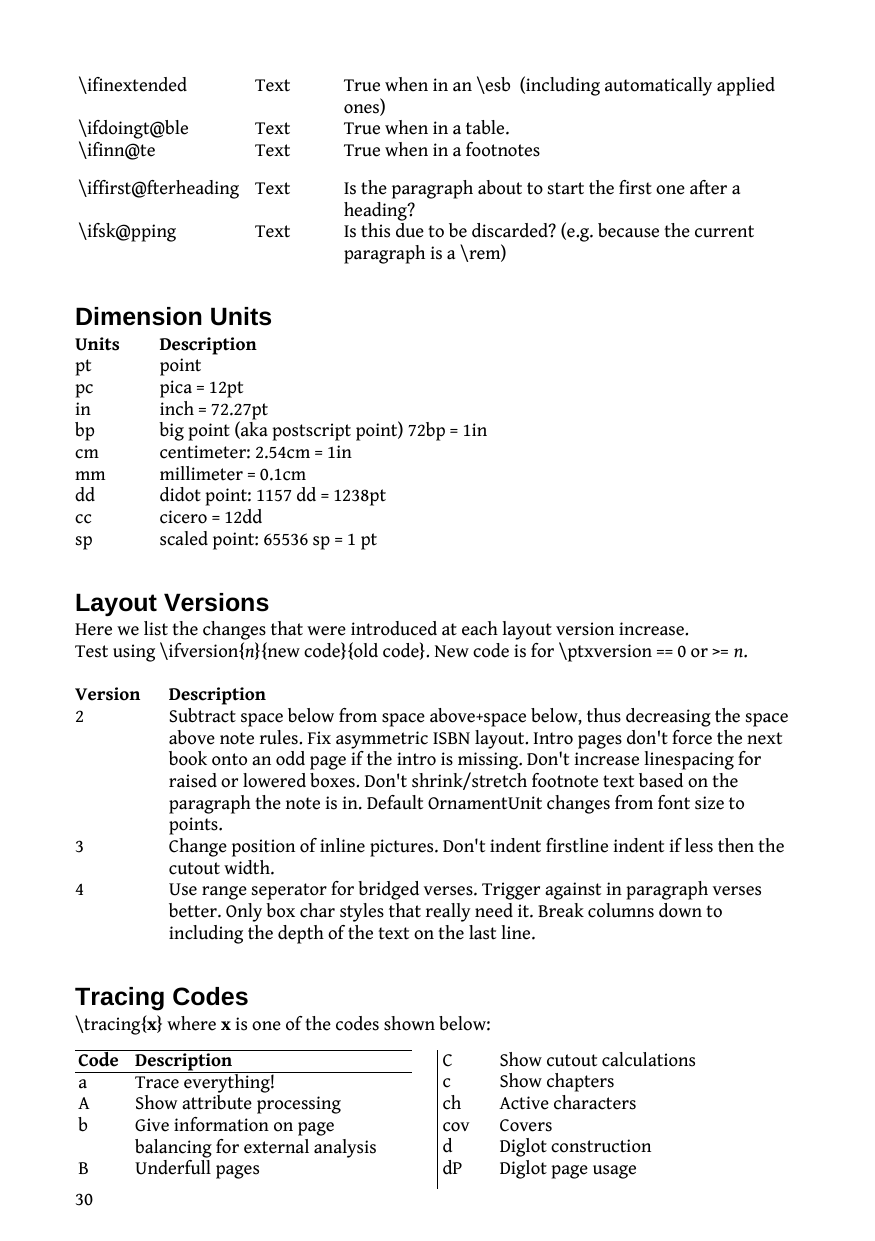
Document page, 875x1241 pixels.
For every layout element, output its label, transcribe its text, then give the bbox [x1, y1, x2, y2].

text \tracing{x} where x is one of the codes shown below: [75, 1013, 799, 1035]
table_cell a [75, 1073, 132, 1093]
subtitle Layout Versions [75, 587, 799, 616]
table_cell Diglot page usage [496, 1158, 777, 1180]
table_cell 2 [75, 706, 169, 836]
table_header Units [75, 334, 159, 355]
table_cell b [75, 1115, 132, 1158]
subtitle Tracing Codes [75, 982, 799, 1010]
table_cell in [75, 399, 159, 420]
table_cell Show cutout calculations [496, 1050, 777, 1071]
table_header Description [169, 685, 799, 706]
table_cell Text [252, 140, 341, 178]
table_header Version [75, 685, 169, 706]
table_cell Text [252, 221, 341, 265]
table_cell d [439, 1136, 496, 1158]
table_header Description [132, 1051, 412, 1072]
table_cell True when in a table. [341, 118, 799, 140]
table_cell dd [75, 485, 159, 507]
table_cell Show attribute processing [132, 1093, 412, 1115]
table_cell \⁠iffirst@fterheading [75, 178, 252, 221]
table_cell A [75, 1093, 132, 1115]
table_cell ch [439, 1093, 496, 1115]
table_cell didot point: 1157 dd = 1238pt [159, 485, 797, 507]
table_cell Show chapters [496, 1071, 777, 1093]
table_cell Is this due to be discarded? (e.g. because the current paragraph is a \rem) [341, 221, 799, 265]
table_cell inch = 72.27pt [159, 399, 797, 420]
table_cell cicero = 12dd [159, 507, 797, 529]
table_cell Trace everything! [132, 1073, 412, 1093]
table_cell Text [252, 118, 341, 140]
table_cell Subtract space below from space above+space below, thus decreasing the space above note rules. Fix asymmetric ISBN layout. Intro pages don't force the next book onto an odd page if the intro is missing. Don't increase linespacing for raised or lowered boxes. Don't shrink/stretch footnote text based on the paragraph the note is in. Default OrnamentUnit changes from font size to points. [169, 706, 799, 836]
table_cell Active characters [496, 1093, 777, 1115]
table_cell Covers [496, 1115, 777, 1136]
table_cell Use range seperator for bridged verses. Trigger against in paragraph verses better. Only box char styles that really need it. Break columns down to including the depth of the text on the last line. [169, 880, 799, 944]
table_header Code [75, 1051, 132, 1072]
table_cell c [439, 1071, 496, 1093]
table_cell mm [75, 464, 159, 485]
table_cell millimeter = 0.1cm [159, 464, 797, 485]
table_cell centimeter: 2.54cm = 1in [159, 442, 797, 464]
table_cell Underfull pages [132, 1158, 412, 1180]
table_cell True when in a footnotes [341, 140, 799, 178]
table_cell sp [75, 529, 159, 550]
table_cell Diglot construction [496, 1136, 777, 1158]
text Test using \ifversion{n}{new code}{old code}. New code is for \ptxversion == 0 or >= n. [75, 641, 799, 663]
table_cell Text [252, 75, 341, 118]
table_cell B [75, 1158, 132, 1180]
table_cell dP [439, 1158, 496, 1180]
subtitle Dimension Units [75, 302, 799, 331]
table_cell pt [75, 355, 159, 377]
table_cell Is the paragraph about to start the first one after a heading? [341, 178, 799, 221]
table_cell 3 [75, 836, 169, 879]
table_cell Give information on page balancing for external analysis [132, 1115, 412, 1158]
table_cell cc [75, 507, 159, 529]
table_cell \ifsk@pping [75, 221, 252, 265]
table_cell Change position of inline pictures. Don't indent firstline indent if less then the cutout width. [169, 836, 799, 879]
table_cell pica = 12pt [159, 377, 797, 399]
table_cell pc [75, 377, 159, 399]
table_cell \ifinn@te [75, 140, 252, 178]
table_cell big point (aka postscript point) 72bp = 1in [159, 420, 797, 442]
text Here we list the changes that were introduced at each layout version increase. [75, 619, 799, 641]
table_cell 4 [75, 880, 169, 944]
table_cell cm [75, 442, 159, 464]
table_cell \ifinextended [75, 75, 252, 118]
table_cell Text [252, 178, 341, 221]
table_header Description [159, 334, 797, 355]
table_cell scaled point: 65536 sp = 1 pt [159, 529, 797, 550]
table_cell \ifdoingt@ble [75, 118, 252, 140]
table_cell C [439, 1050, 496, 1071]
table_cell point [159, 355, 797, 377]
table_cell cov [439, 1115, 496, 1136]
table_cell bp [75, 420, 159, 442]
table_cell True when in an \esb (including automatically applied ones) [341, 75, 799, 118]
